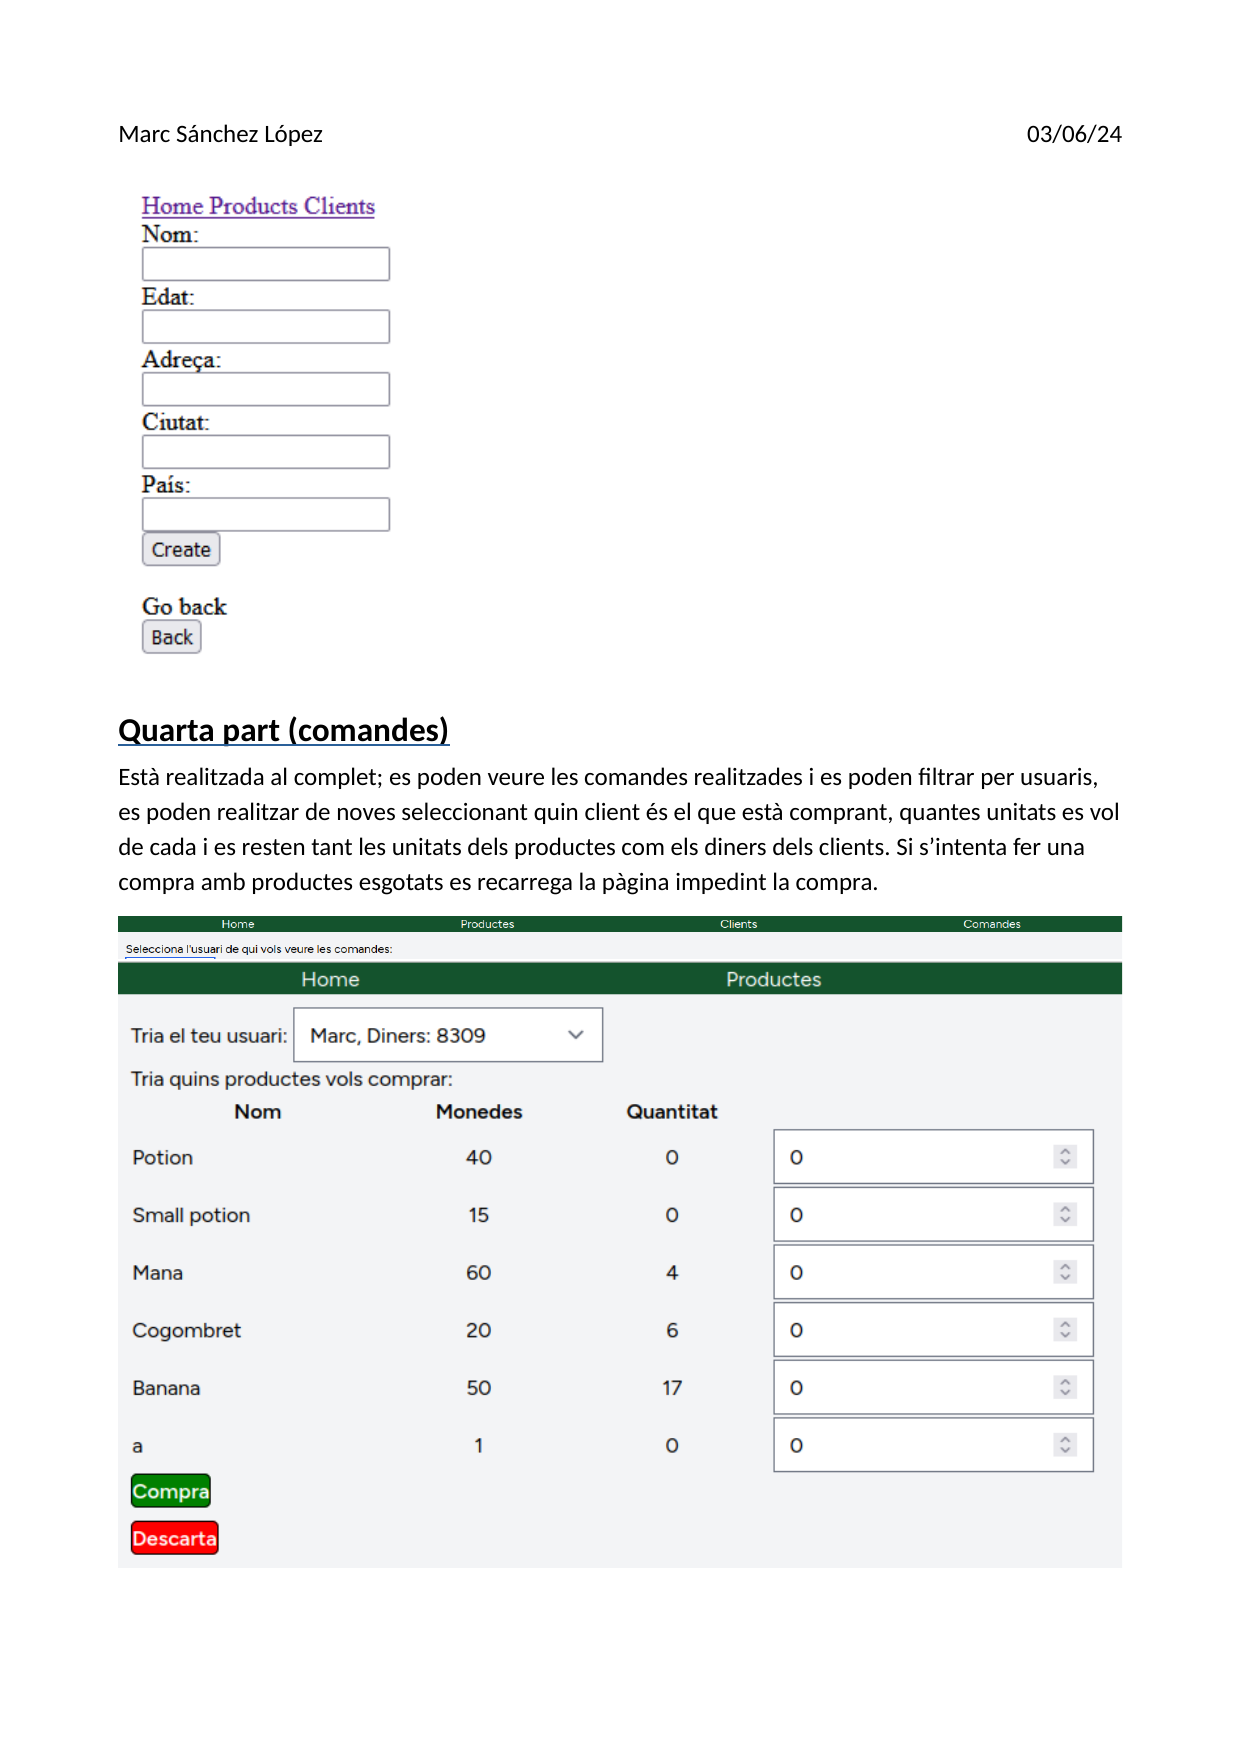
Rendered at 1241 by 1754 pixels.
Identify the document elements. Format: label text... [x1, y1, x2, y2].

picture [136, 186, 413, 665]
text Està realitzada al complet; es poden veure les comandes realitzades i es poden filtrar per usuaris, es poden realitzar de noves seleccionant quin client és el que està comprant, quantes unitats es vol de cada i es resten tant les unitats dels productes com els diners dels clients. Si s’intenta fer una compra amb productes esgotats es recarrega la pàgina impedint la compra. [118, 761, 1122, 897]
subtitle Quarta part (comandes) [118, 709, 1122, 750]
picture [118, 916, 1123, 1568]
